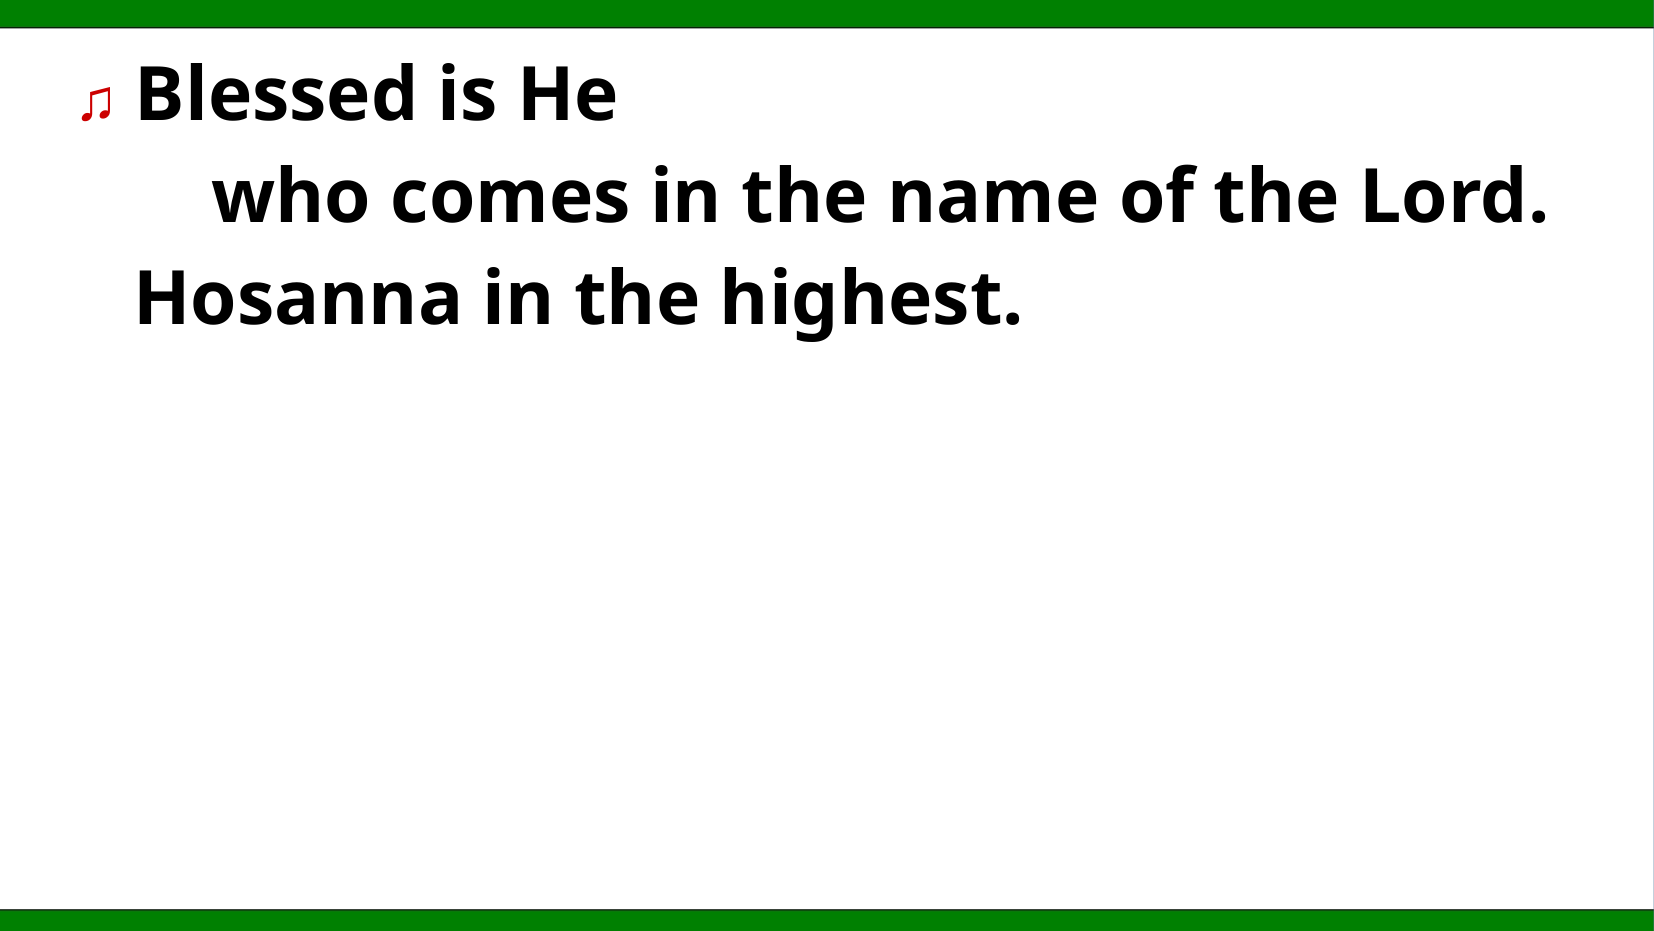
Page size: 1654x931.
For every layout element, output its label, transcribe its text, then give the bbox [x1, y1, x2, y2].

picture [0, 0, 1654, 931]
text_box ♫ Blessed is He who comes in the name of the Lord. Hosanna in the highest. [60, 32, 1591, 355]
